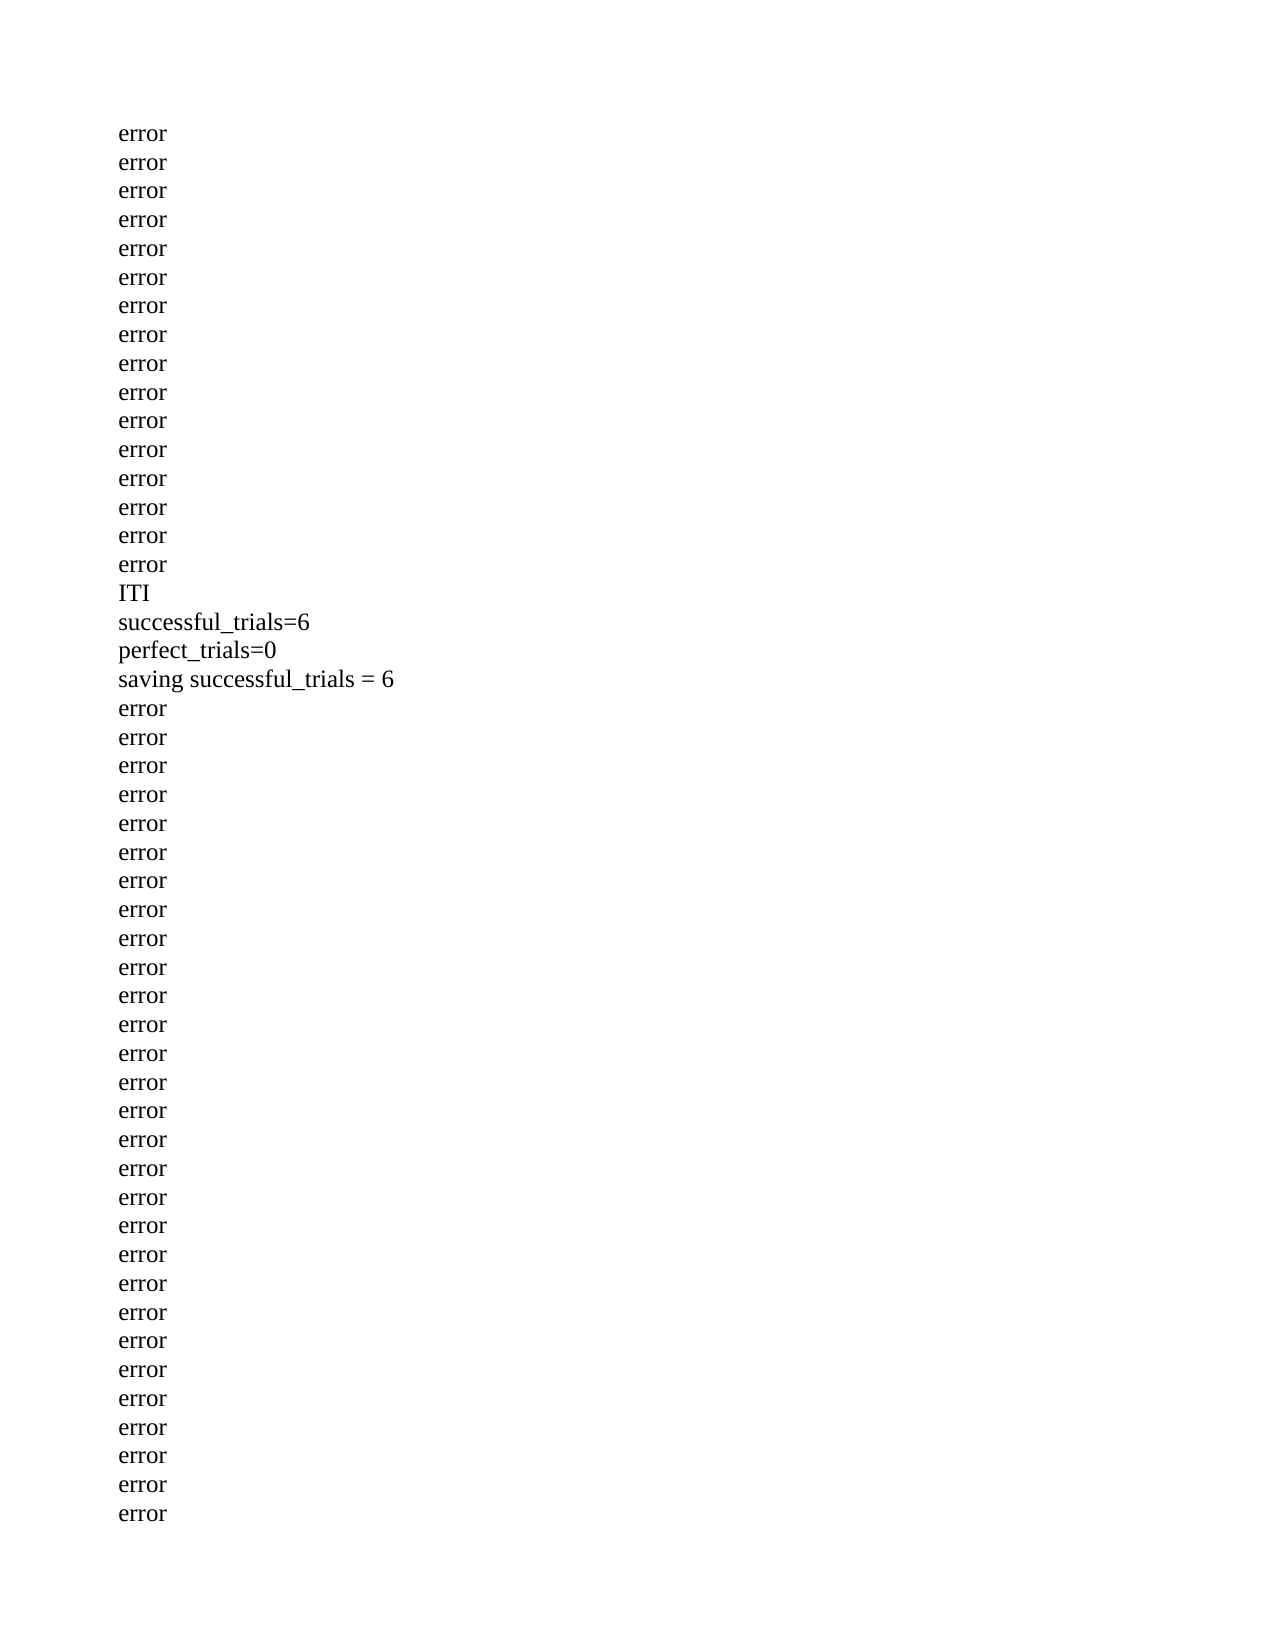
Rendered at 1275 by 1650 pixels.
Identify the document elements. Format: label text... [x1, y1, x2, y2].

text perfect_trials=0 [118, 636, 1157, 664]
text error [118, 521, 1157, 549]
text error [118, 1153, 1157, 1182]
text error [118, 923, 1157, 952]
text error [118, 1297, 1157, 1326]
text error [118, 176, 1157, 204]
text ITI [118, 578, 1157, 607]
text error [118, 1211, 1157, 1239]
text error [118, 434, 1157, 463]
text error [118, 1469, 1157, 1498]
text error [118, 1354, 1157, 1383]
text error [118, 1441, 1157, 1469]
text error [118, 1239, 1157, 1268]
text error [118, 348, 1157, 377]
text error [118, 233, 1157, 262]
text error [118, 779, 1157, 808]
text error [118, 1383, 1157, 1412]
text error [118, 1412, 1157, 1441]
text error [118, 837, 1157, 866]
text error [118, 1268, 1157, 1297]
text error [118, 1038, 1157, 1067]
text error [118, 808, 1157, 837]
text saving successful_trials = 6 [118, 664, 1157, 693]
text error [118, 751, 1157, 779]
text error [118, 377, 1157, 406]
text error [118, 406, 1157, 434]
text error [118, 262, 1157, 291]
text error [118, 319, 1157, 348]
text error [118, 952, 1157, 981]
text error [118, 894, 1157, 923]
text error [118, 1067, 1157, 1096]
text error [118, 1182, 1157, 1211]
text error [118, 1009, 1157, 1038]
text error [118, 492, 1157, 521]
text error [118, 147, 1157, 176]
text error [118, 722, 1157, 751]
text error [118, 204, 1157, 233]
text error [118, 1326, 1157, 1354]
text error [118, 693, 1157, 722]
text error [118, 1096, 1157, 1124]
text error [118, 981, 1157, 1009]
text error [118, 463, 1157, 492]
text error [118, 291, 1157, 319]
text error [118, 549, 1157, 578]
text error [118, 1124, 1157, 1153]
text error [118, 1498, 1157, 1527]
text error [118, 118, 1157, 147]
text successful_trials=6 [118, 607, 1157, 636]
text error [118, 866, 1157, 894]
